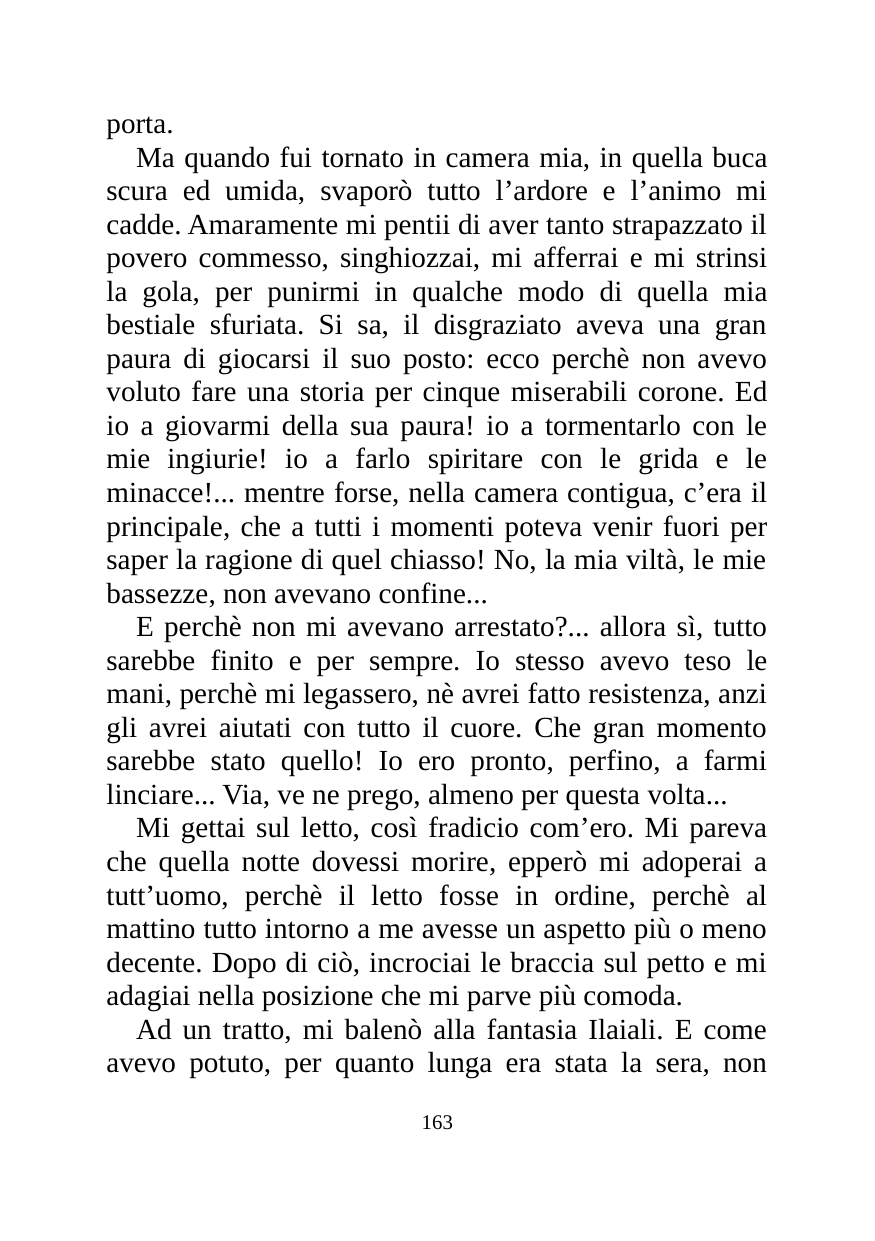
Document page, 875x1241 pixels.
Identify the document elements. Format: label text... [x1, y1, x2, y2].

text Ad un tratto, mi balenò alla fantasia Ilaiali. E come avevo potuto, per quanto lunga era stata la sera, non [106, 1012, 768, 1079]
text porta. [106, 106, 768, 140]
text Mi gettai sul letto, così fradicio com’ero. Mi pareva che quella notte dovessi morire, epperò mi adoperai a tutt’uomo, perchè il letto fosse in ordine, perchè al mattino tutto intorno a me avesse un aspetto più o meno decente. Dopo di ciò, incrociai le braccia sul petto e mi adagiai nella posizione che mi parve più comoda. [106, 811, 768, 1012]
text Ma quando fui tornato in camera mia, in quella buca scura ed umida, svaporò tutto l’ardore e l’animo mi cadde. Amaramente mi pentii di aver tanto strapazzato il povero commesso, singhiozzai, mi afferrai e mi strinsi la gola, per punirmi in qualche modo di quella mia bestiale sfuriata. Si sa, il disgraziato aveva una gran paura di giocarsi il suo posto: ecco perchè non avevo voluto fare una storia per cinque miserabili corone. Ed io a giovarmi della sua paura! io a tormentarlo con le mie ingiurie! io a farlo spiritare con le grida e le minacce!... mentre forse, nella camera contigua, c’era il principale, che a tutti i momenti poteva venir fuori per saper la ragione di quel chiasso! No, la mia viltà, le mie bassezze, non avevano confine... [106, 140, 768, 609]
text E perchè non mi avevano arrestato?... allora sì, tutto sarebbe finito e per sempre. Io stesso avevo teso le mani, perchè mi legassero, nè avrei fatto resistenza, anzi gli avrei aiutati con tutto il cuore. Che gran momento sarebbe stato quello! Io ero pronto, perfino, a farmi linciare... Via, ve ne prego, almeno per questa volta... [106, 609, 768, 811]
